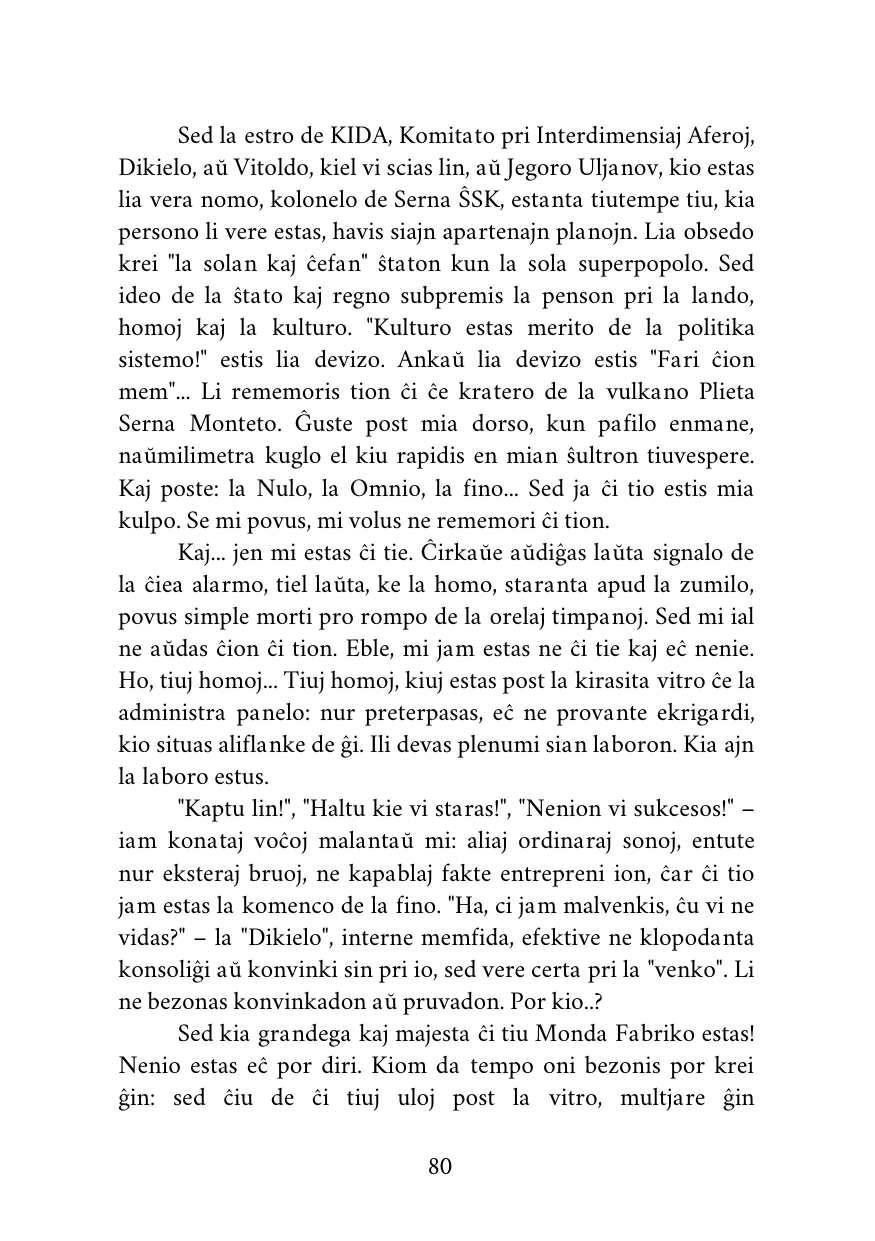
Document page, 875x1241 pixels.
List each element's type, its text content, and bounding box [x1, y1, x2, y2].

text Kaj... jen mi estas ĉi tie. Ĉirkaŭe aŭdiĝas laŭta signalo de la ĉiea alarmo, tiel laŭta, ke la homo, staranta apud la zumilo, povus simple morti pro rompo de la orelaj timpanoj. Sed mi ial ne aŭdas ĉion ĉi tion. Eble, mi jam estas ne ĉi tie kaj eĉ nenie. Ho, tiuj homoj... Tiuj homoj, kiuj estas post la kirasita vitro ĉe la administra panelo: nur preterpasas, eĉ ne provante ekrigardi, kio situas aliflanke de ĝi. Ili devas plenumi sian laboron. Kia ajn la laboro estus. [118, 535, 756, 792]
text Sed kia grandega kaj majesta ĉi tiu Monda Fabriko estas! Nenio estas eĉ por diri. Kiom da tempo oni bezonis por krei ĝin: sed ĉiu de ĉi tiuj uloj post la vitro, multjare ĝin [118, 1016, 756, 1113]
text "Kaptu lin!", "Haltu kie vi staras!", "Nenion vi sukcesos!" – iam konataj voĉoj malantaŭ mi: aliaj ordinaraj sonoj, entute nur eksteraj bruoj, ne kapablaj fakte entrepreni ion, ĉar ĉi tio jam estas la komenco de la fino. "Ha, ci jam malvenkis, ĉu vi ne vidas?" – la "Dikielo", interne memfida, efektive ne klopodanta konsoliĝi aŭ konvinki sin pri io, sed vere certa pri la "venko". Li ne bezonas konvinkadon aŭ pruvadon. Por kio..? [118, 792, 756, 1016]
text Sed la estro de KIDA, Komitato pri Interdimensiaj Aferoj, Dikielo, aŭ Vitoldo, kiel vi scias lin, aŭ Jegoro Uljanov, kio estas lia vera nomo, kolonelo de Serna ŜSK, estanta tiutempe tiu, kia persono li vere estas, havis siajn apartenajn planojn. Lia obsedo krei "la solan kaj ĉefan" ŝtaton kun la sola superpopolo. Sed ideo de la ŝtato kaj regno subpremis la penson pri la lando, homoj kaj la kulturo. "Kulturo estas merito de la politika sistemo!" estis lia devizo. Ankaŭ lia devizo estis "Fari ĉion mem"... Li rememoris tion ĉi ĉe kratero de la vulkano Plieta Serna Monteto. Ĝuste post mia dorso, kun pafilo enmane, naŭmilimetra kuglo el kiu rapidis en mian ŝultron tiuvespere. Kaj poste: la Nulo, la Omnio, la fino... Sed ja ĉi tio estis mia kulpo. Se mi povus, mi volus ne rememori ĉi tion. [118, 118, 756, 535]
